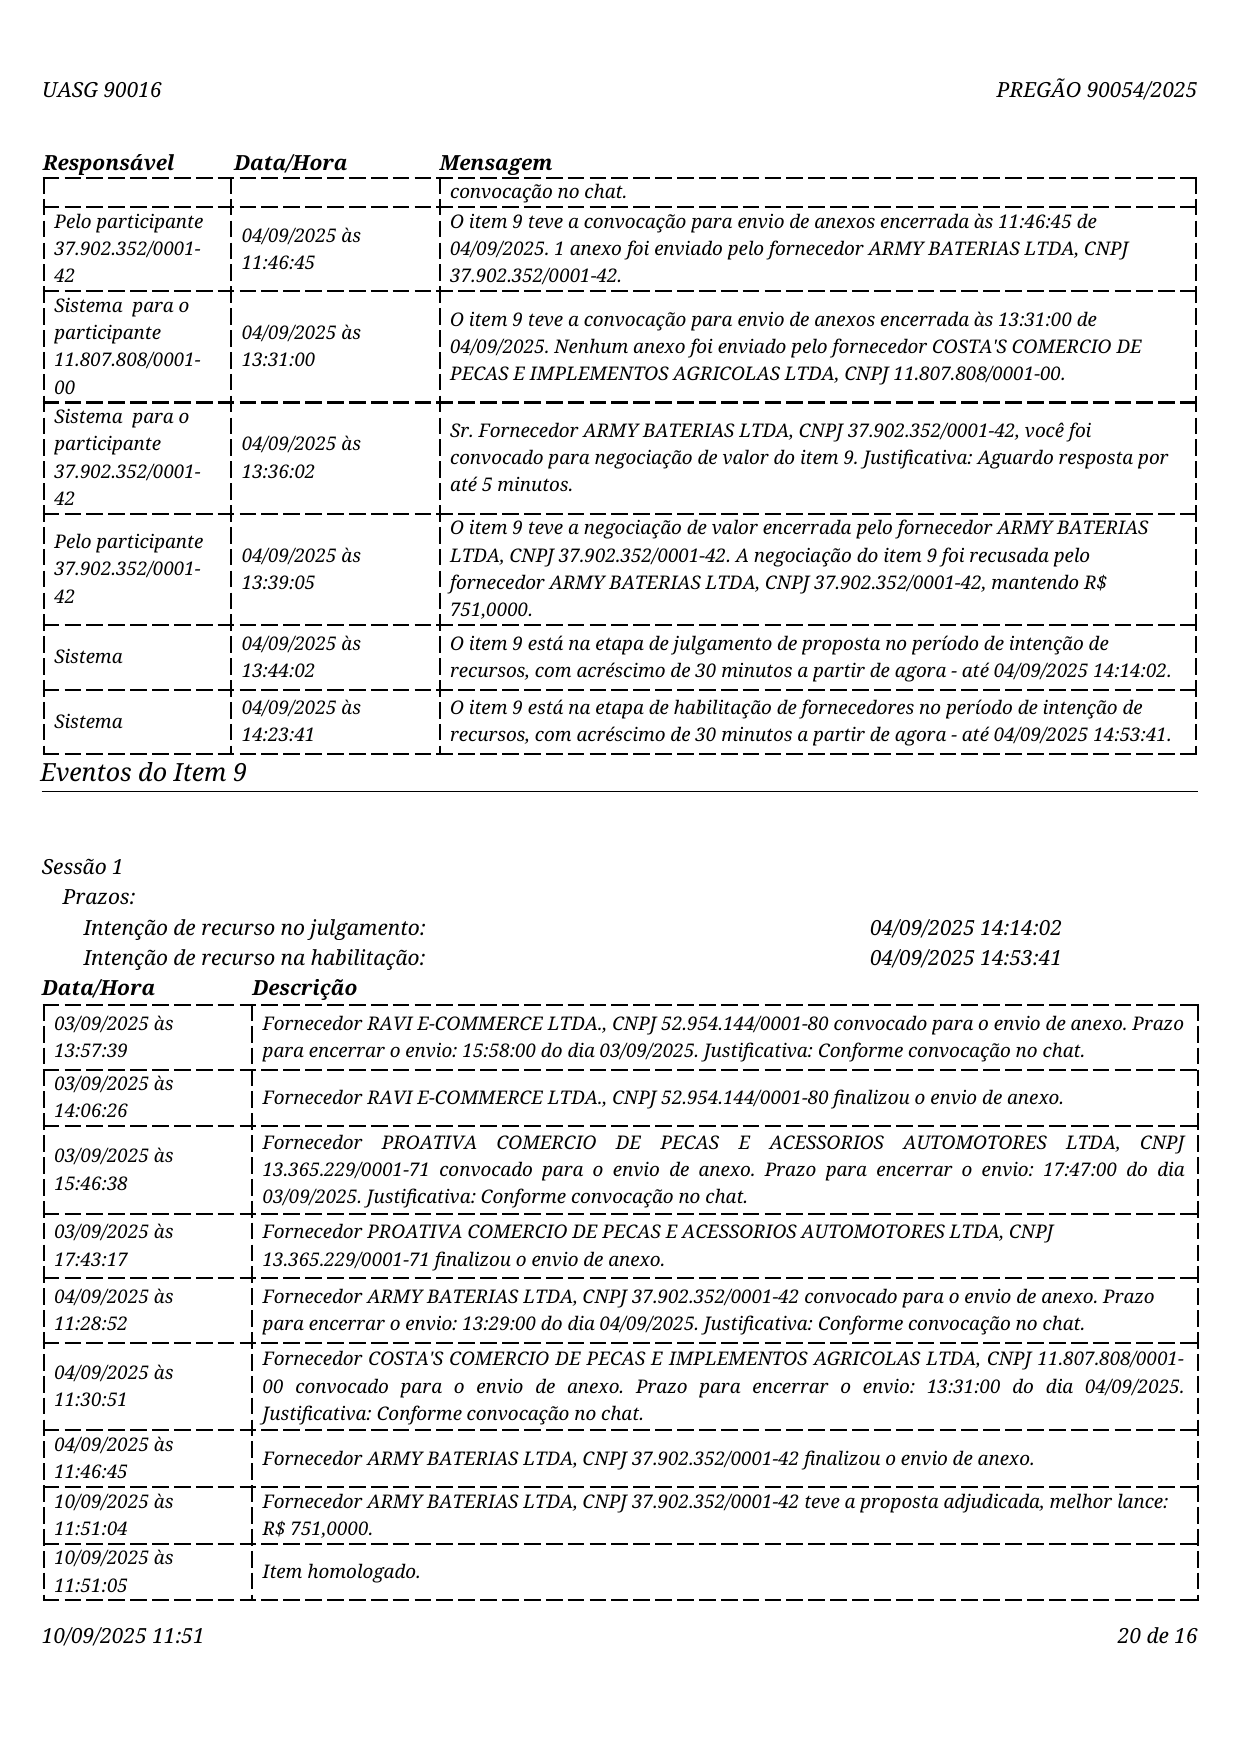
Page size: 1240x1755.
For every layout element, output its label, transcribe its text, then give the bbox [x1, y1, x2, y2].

table_cell Intenção de recurso no julgamento: [42, 913, 497, 943]
text Eventos do Item 9 [40, 755, 1200, 789]
table_cell 10/09/2025 às 11:51:04 [44, 1486, 252, 1543]
table_cell Pelo participante 37.902.352/0001-42 [44, 513, 231, 624]
table_cell 04/09/2025 às 14:23:41 [231, 689, 439, 753]
table_cell O item 9 teve a negociação de valor encerrada pelo fornecedor ARMY BATERIAS LTDA, CNPJ 37.902.352/0001-42. A negociação do item 9 foi recusada pelo fornecedor ARMY BATERIAS LTDA, CNPJ 37.902.352/0001-42, mantendo R$ 751,0000. [440, 513, 1196, 624]
table_cell Fornecedor PROATIVA COMERCIO DE PECAS E ACESSORIOS AUTOMOTORES LTDA, CNPJ 13.365.229/0001-71 convocado para o envio de anexo. Prazo para encerrar o envio: 17:47:00 do dia 03/09/2025. Justificativa: Conforme convocação no chat. [252, 1125, 1198, 1213]
table_cell Fornecedor COSTA'S COMERCIO DE PECAS E IMPLEMENTOS AGRICOLAS LTDA, CNPJ 11.807.808/0001-00 convocado para o envio de anexo. Prazo para encerrar o envio: 13:31:00 do dia 04/09/2025. Justificativa: Conforme convocação no chat. [252, 1342, 1198, 1429]
table_cell [231, 177, 439, 206]
table_cell Item homologado. [252, 1543, 1198, 1599]
table_cell 03/09/2025 às 17:43:17 [44, 1213, 252, 1277]
table_header 03/09/2025 às 13:57:39 [44, 1004, 252, 1068]
table_cell [44, 177, 231, 206]
table_cell 04/09/2025 às 13:36:02 [231, 401, 439, 513]
table_cell 04/09/2025 às 11:46:45 [44, 1429, 252, 1486]
table_cell Fornecedor RAVI E-COMMERCE LTDA., CNPJ 52.954.144/0001-80 finalizou o envio de anexo. [252, 1069, 1198, 1125]
table_cell Fornecedor ARMY BATERIAS LTDA, CNPJ 37.902.352/0001-42 convocado para o envio de anexo. Prazo para encerrar o envio: 13:29:00 do dia 04/09/2025. Justificativa: Conforme convocação no chat. [252, 1277, 1198, 1342]
table_cell Intenção de recurso na habilitação: [42, 943, 497, 973]
table_header Sessão 1 Prazos: [42, 852, 497, 913]
table_cell Sistema para o participante 37.902.352/0001-42 [44, 401, 231, 513]
table_cell Sistema [44, 689, 231, 753]
table_cell O item 9 está na etapa de habilitação de fornecedores no período de intenção de recursos, com acréscimo de 30 minutos a partir de agora - até 04/09/2025 14:53:41. [440, 689, 1196, 753]
table_cell Sistema para o participante 11.807.808/0001-00 [44, 290, 231, 401]
table_cell O item 9 teve a convocação para envio de anexos encerrada às 11:46:45 de 04/09/2025. 1 anexo foi enviado pelo fornecedor ARMY BATERIAS LTDA, CNPJ 37.902.352/0001-42. [440, 206, 1196, 290]
table_cell 03/09/2025 às 15:46:38 [44, 1125, 252, 1213]
table_cell convocação no chat. [440, 177, 1196, 206]
table_cell Pelo participante 37.902.352/0001-42 [44, 206, 231, 290]
table_cell O item 9 está na etapa de julgamento de proposta no período de intenção de recursos, com acréscimo de 30 minutos a partir de agora - até 04/09/2025 14:14:02. [440, 624, 1196, 688]
text Data/Hora Descrição [42, 973, 1200, 1002]
table_cell Sistema [44, 624, 231, 688]
table_cell 04/09/2025 às 13:39:05 [231, 513, 439, 624]
table_header [498, 852, 1064, 913]
table_cell 04/09/2025 14:53:41 [498, 943, 1064, 973]
table_cell Sr. Fornecedor ARMY BATERIAS LTDA, CNPJ 37.902.352/0001-42, você foi convocado para negociação de valor do item 9. Justificativa: Aguardo resposta por até 5 minutos. [440, 401, 1196, 513]
table_cell O item 9 teve a convocação para envio de anexos encerrada às 13:31:00 de 04/09/2025. Nenhum anexo foi enviado pelo fornecedor COSTA'S COMERCIO DE PECAS E IMPLEMENTOS AGRICOLAS LTDA, CNPJ 11.807.808/0001-00. [440, 290, 1196, 401]
table_header Fornecedor RAVI E-COMMERCE LTDA., CNPJ 52.954.144/0001-80 convocado para o envio de anexo. Prazo para encerrar o envio: 15:58:00 do dia 03/09/2025. Justificativa: Conforme convocação no chat. [252, 1004, 1198, 1068]
table_cell Fornecedor ARMY BATERIAS LTDA, CNPJ 37.902.352/0001-42 teve a proposta adjudicada, melhor lance: R$ 751,0000. [252, 1486, 1198, 1543]
table_cell 04/09/2025 às 13:44:02 [231, 624, 439, 688]
table_cell 04/09/2025 às 13:31:00 [231, 290, 439, 401]
table_cell Fornecedor PROATIVA COMERCIO DE PECAS E ACESSORIOS AUTOMOTORES LTDA, CNPJ 13.365.229/0001-71 finalizou o envio de anexo. [252, 1213, 1198, 1277]
table_cell 04/09/2025 14:14:02 [498, 913, 1064, 943]
table_cell 04/09/2025 às 11:46:45 [231, 206, 439, 290]
table_cell 10/09/2025 às 11:51:05 [44, 1543, 252, 1599]
table_cell 04/09/2025 às 11:30:51 [44, 1342, 252, 1429]
table_cell 04/09/2025 às 11:28:52 [44, 1277, 252, 1342]
table_cell Fornecedor ARMY BATERIAS LTDA, CNPJ 37.902.352/0001-42 finalizou o envio de anexo. [252, 1429, 1198, 1486]
table_cell 03/09/2025 às 14:06:26 [44, 1069, 252, 1125]
